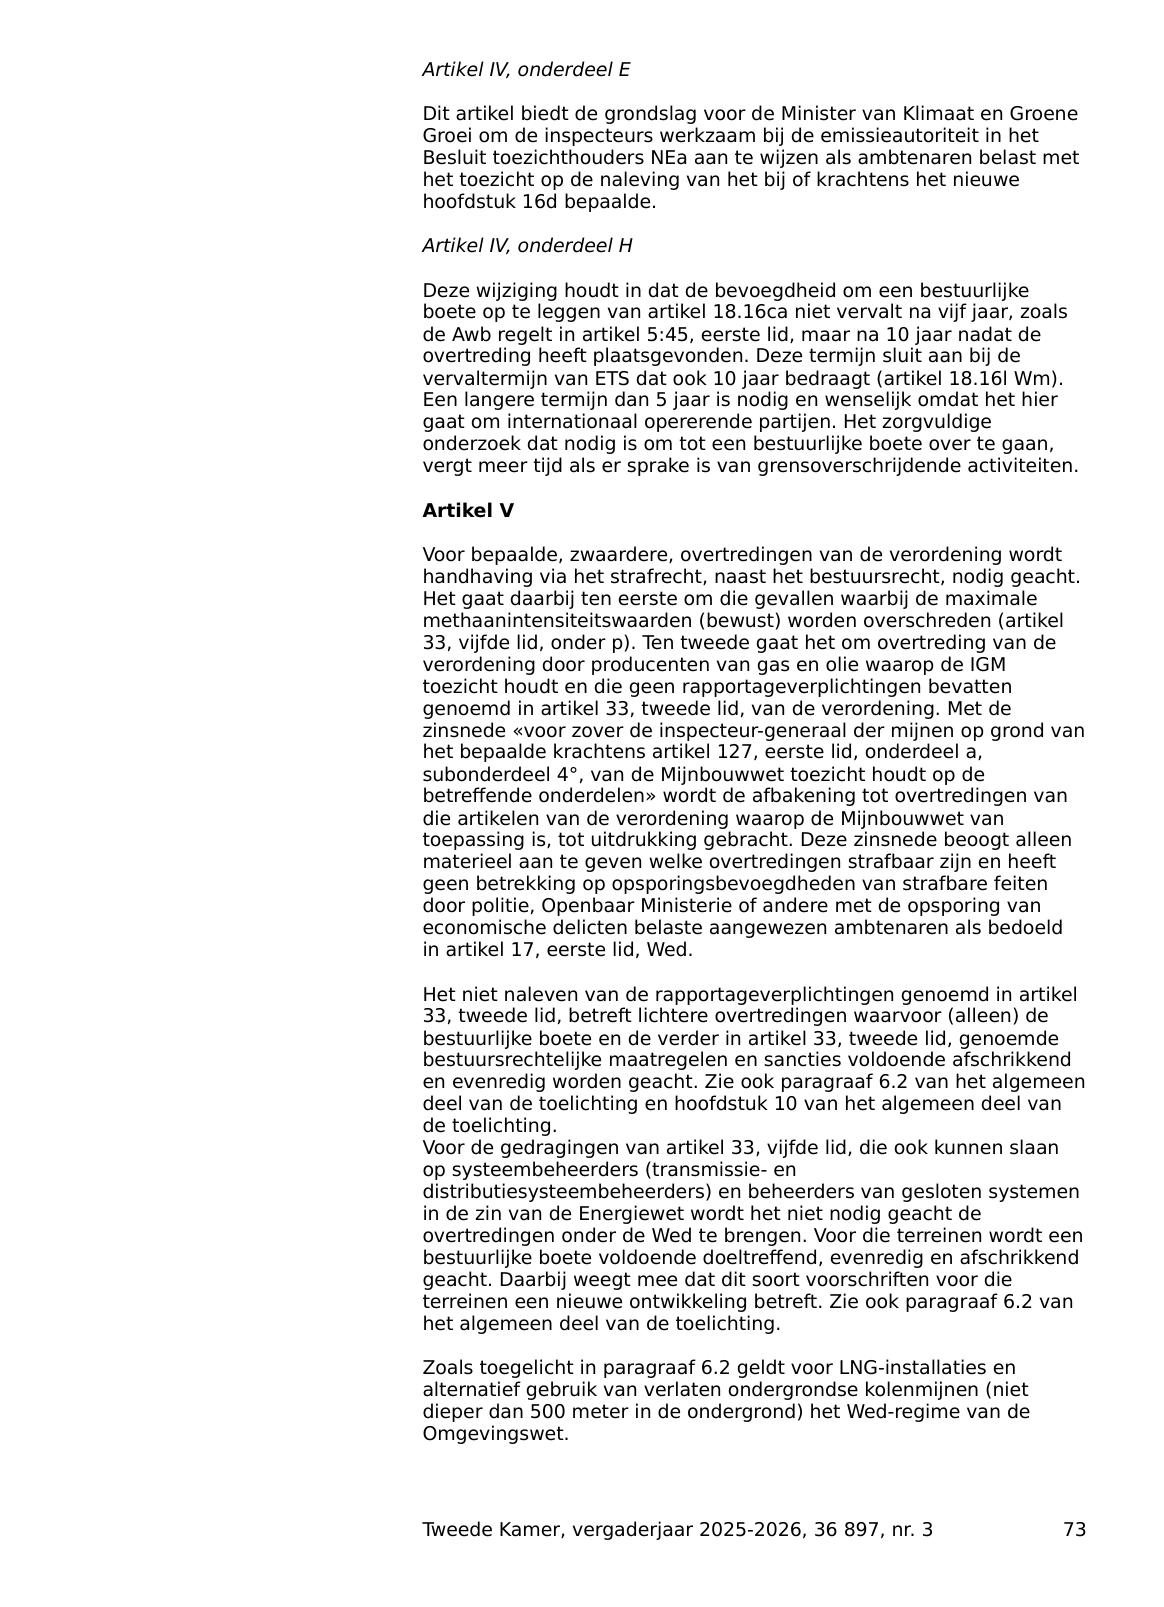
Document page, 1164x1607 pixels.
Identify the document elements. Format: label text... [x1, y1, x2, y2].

subtitle Artikel IV, onderdeel H [422, 235, 1087, 257]
text Deze wijziging houdt in dat de bevoegdheid om een bestuurlijke boete op te leggen van artikel 18.16ca niet vervalt na vijf jaar, zoals de Awb regelt in artikel 5:45, eerste lid, maar na 10 jaar nadat de overtreding heeft plaatsgevonden. Deze termijn sluit aan bij de vervaltermijn van ETS dat ook 10 jaar bedraagt (artikel 18.16l Wm). Een langere termijn dan 5 jaar is nodig en wenselijk omdat het hier gaat om internationaal opererende partijen. Het zorgvuldige onderzoek dat nodig is om tot een bestuurlijke boete over te gaan, vergt meer tijd als er sprake is van grensoverschrijdende activiteiten. [422, 279, 1087, 477]
text Zoals toegelicht in paragraaf 6.2 geldt voor LNG-installaties en alternatief gebruik van verlaten ondergrondse kolenmijnen (niet dieper dan 500 meter in de ondergrond) het Wed-regime van de Omgevingswet. [422, 1357, 1087, 1445]
text Dit artikel biedt de grondslag voor de Minister van Klimaat en Groene Groei om de inspecteurs werkzaam bij de emissieautoriteit in het Besluit toezichthouders NEa aan te wijzen als ambtenaren belast met het toezicht op de naleving van het bij of krachtens het nieuwe hoofdstuk 16d bepaalde. [422, 103, 1087, 213]
text Het niet naleven van de rapportageverplichtingen genoemd in artikel 33, tweede lid, betreft lichtere overtredingen waarvoor (alleen) de bestuurlijke boete en de verder in artikel 33, tweede lid, genoemde bestuursrechtelijke maatregelen en sancties voldoende afschrikkend en evenredig worden geacht. Zie ook paragraaf 6.2 van het algemeen deel van de toelichting en hoofdstuk 10 van het algemeen deel van de toelichting. [422, 983, 1087, 1137]
text Voor bepaalde, zwaardere, overtredingen van de verordening wordt handhaving via het strafrecht, naast het bestuursrecht, nodig geacht. Het gaat daarbij ten eerste om die gevallen waarbij de maximale methaanintensiteitswaarden (bewust) worden overschreden (artikel 33, vijfde lid, onder p). Ten tweede gaat het om overtreding van de verordening door producenten van gas en olie waarop de IGM toezicht houdt en die geen rapportageverplichtingen bevatten genoemd in artikel 33, tweede lid, van de verordening. Met de zinsnede «voor zover de inspecteur-generaal der mijnen op grond van het bepaalde krachtens artikel 127, eerste lid, onderdeel a, subonderdeel 4°, van de Mijnbouwwet toezicht houdt op de betreffende onderdelen» wordt de afbakening tot overtredingen van die artikelen van de verordening waarop de Mijnbouwwet van toepassing is, tot uitdrukking gebracht. Deze zinsnede beoogt alleen materieel aan te geven welke overtredingen strafbaar zijn en heeft geen betrekking op opsporingsbevoegdheden van strafbare feiten door politie, Openbaar Ministerie of andere met de opsporing van economische delicten belaste aangewezen ambtenaren als bedoeld in artikel 17, eerste lid, Wed. [422, 544, 1087, 961]
text Voor de gedragingen van artikel 33, vijfde lid, die ook kunnen slaan op systeembeheerders (transmissie- en distributiesysteembeheerders) en beheerders van gesloten systemen in de zin van de Energiewet wordt het niet nodig geacht de overtredingen onder de Wed te brengen. Voor die terreinen wordt een bestuurlijke boete voldoende doeltreffend, evenredig en afschrikkend geacht. Daarbij weegt mee dat dit soort voorschriften voor die terreinen een nieuwe ontwikkeling betreft. Zie ook paragraaf 6.2 van het algemeen deel van de toelichting. [422, 1137, 1087, 1335]
subtitle Artikel IV, onderdeel E [422, 59, 1087, 81]
subtitle Artikel V [422, 499, 1087, 521]
